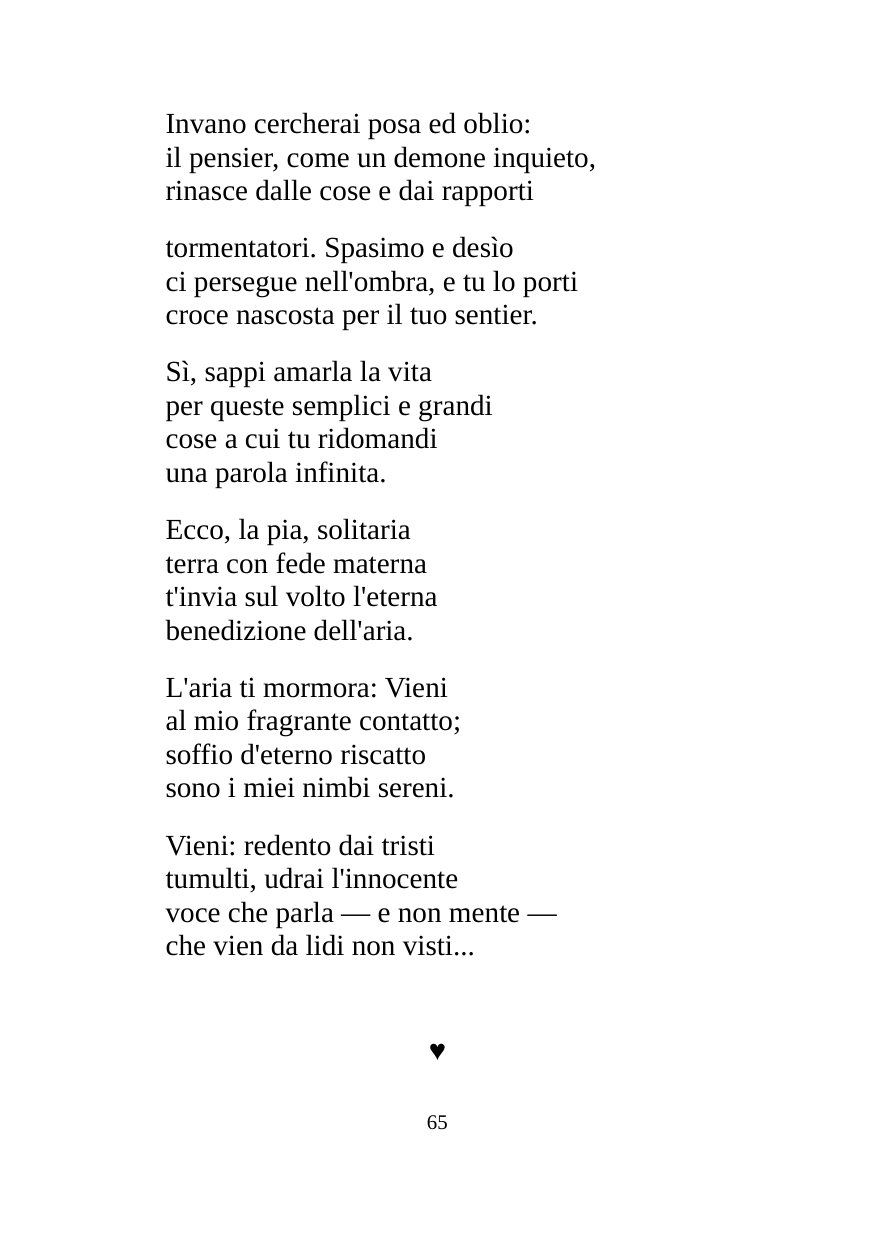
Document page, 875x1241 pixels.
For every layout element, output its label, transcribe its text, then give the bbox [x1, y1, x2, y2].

text ♥ [106, 1033, 768, 1066]
text Vieni: redento dai tristi tumulti, udrai l'innocente voce che parla — e non mente — che vien da lidi non visti... [165, 828, 768, 962]
text L'aria ti mormora: Vieni al mio fragrante contatto; soffio d'eterno riscatto sono i miei nimbi sereni. [165, 670, 768, 804]
text Sì, sappi amarla la vita per queste semplici e grandi cose a cui tu ridomandi una parola infinita. [165, 354, 768, 489]
text tormentatori. Spasimo e desìo ci persegue nell'ombra, e tu lo porti croce nascosta per il tuo sentier. [165, 230, 768, 331]
text Ecco, la pia, solitaria terra con fede materna t'invia sul volto l'eterna benedizione dell'aria. [165, 512, 768, 646]
text Invano cercherai posa ed oblio: il pensier, come un demone inquieto, rinasce dalle cose e dai rapporti [165, 106, 768, 207]
